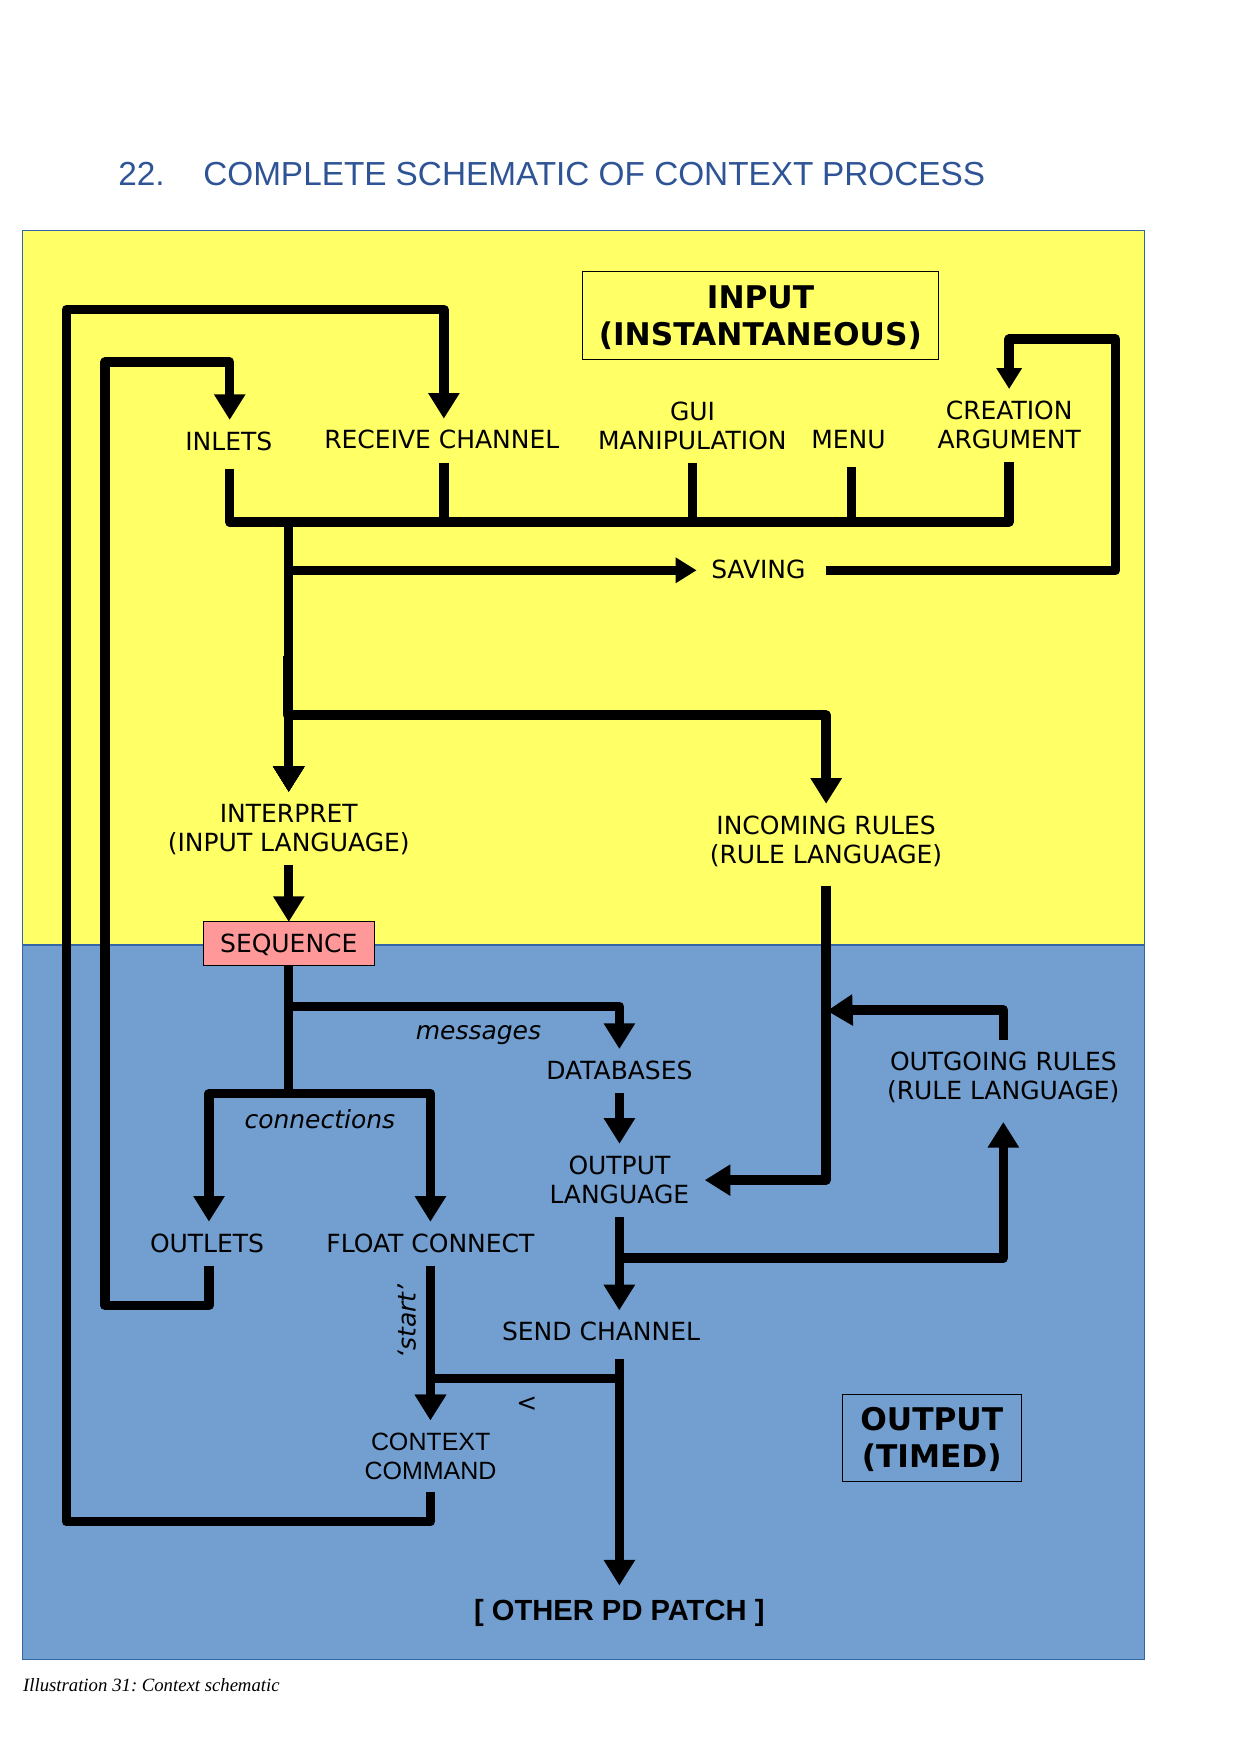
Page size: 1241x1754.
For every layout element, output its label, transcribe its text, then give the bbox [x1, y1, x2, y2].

list Illustration 31: Context schematic [23, 1660, 1145, 1696]
subtitle COMPLETE SCHEMATIC OF CONTEXT PROCESS [118, 153, 1122, 192]
